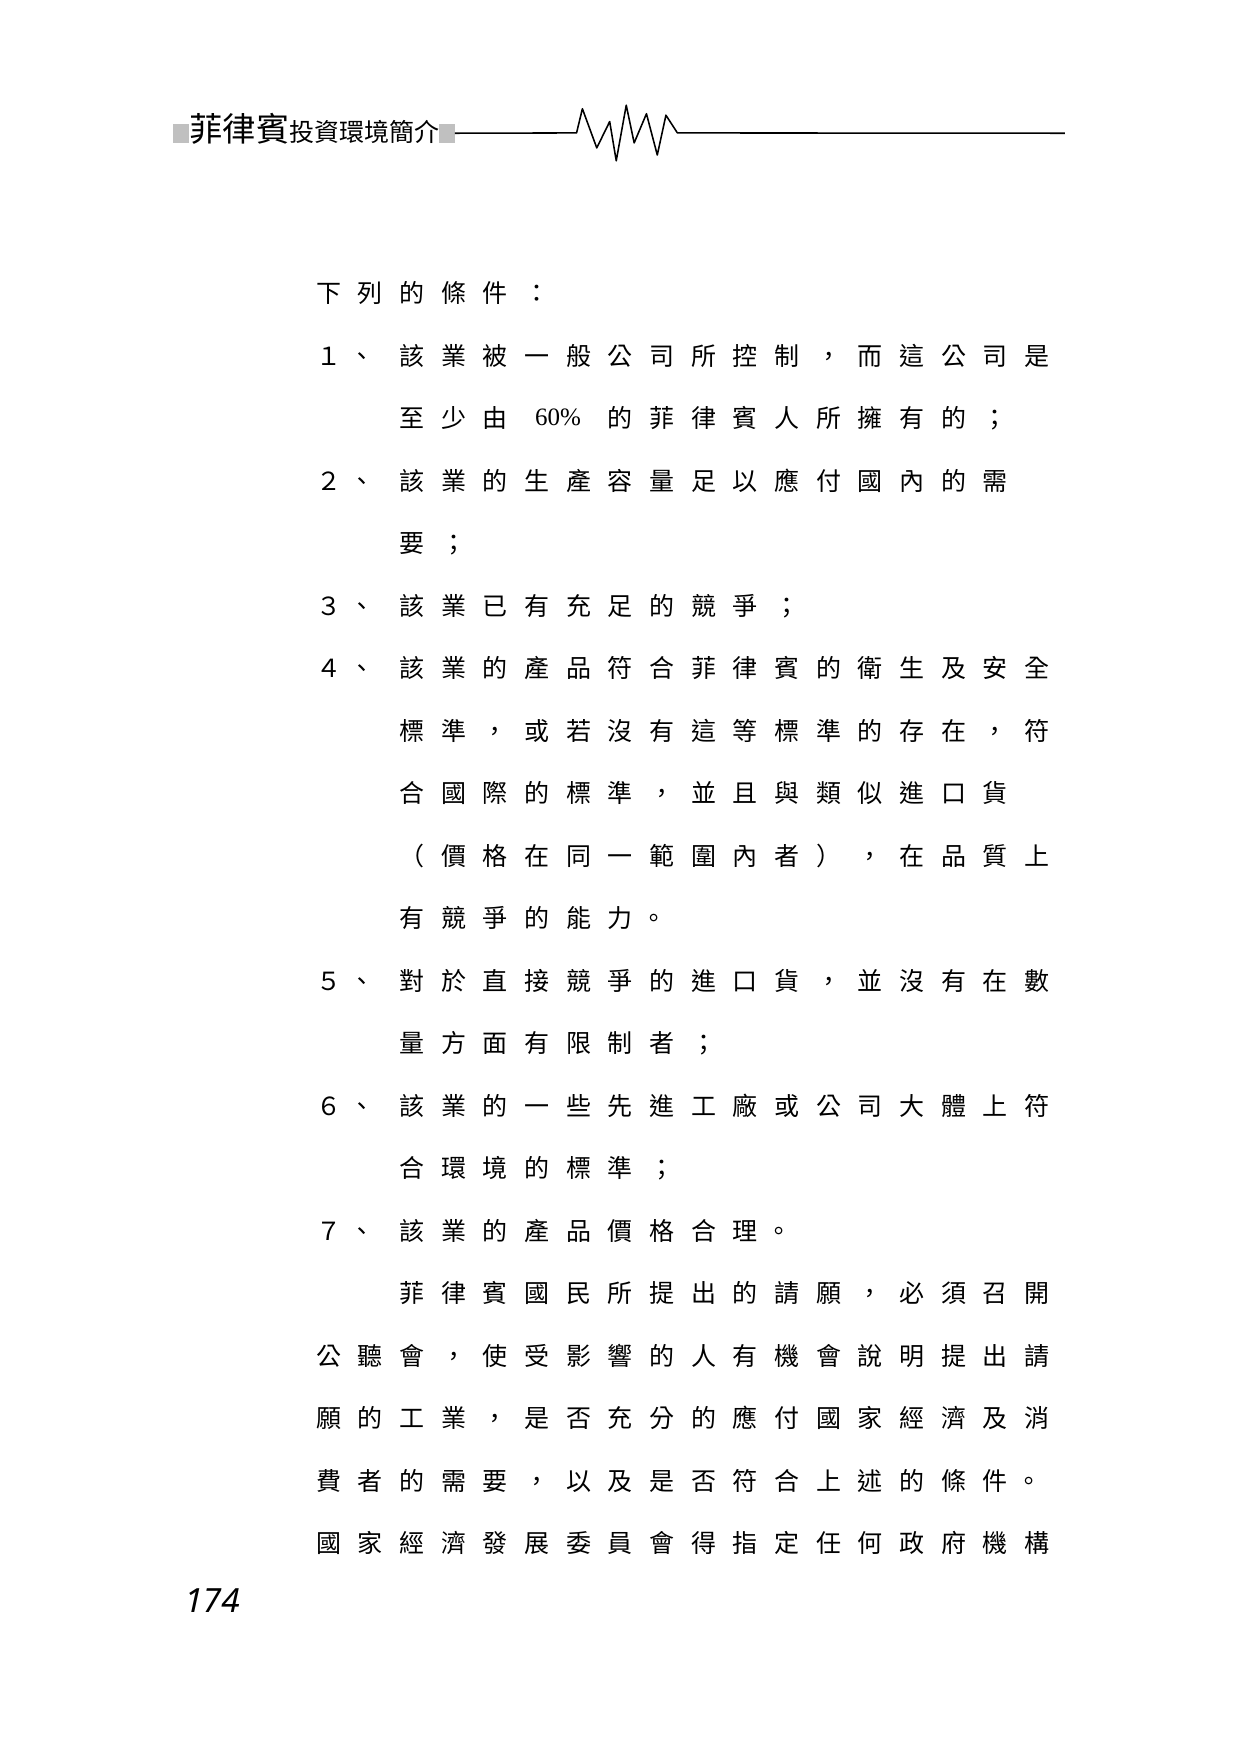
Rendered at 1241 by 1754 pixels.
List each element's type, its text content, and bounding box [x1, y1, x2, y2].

text ６、該業的一些先進工廠或公司大體上符合環境的標準； [306, 1063, 1058, 1188]
text ５、對於直接競爭的進口貨，並沒有在數量方面有限制者； [306, 938, 1058, 1063]
text １、該業被一般公司所控制，而這公司是至少由60%的菲律賓人所擁有的； [306, 313, 1058, 438]
text ４、該業的產品符合菲律賓的衛生及安全標準，或若沒有這等標準的存在，符合國際的標準，並且與類似進口貨（價格在同一範圍內者），在品質上有競爭的能力。 [306, 625, 1058, 938]
text ２、該業的生產容量足以應付國內的需要； [306, 438, 1058, 563]
text 下列的條件： [183, 250, 1058, 313]
text ３、該業已有充足的競爭； [306, 563, 1058, 625]
text 菲律賓國民所提出的請願，必須召開公聽會，使受影響的人有機會說明提出請願的工業，是否充分的應付國家經濟及消費者的需要，以及是否符合上述的條件。國家經濟發展委員會得指定任何政府機構 [306, 1250, 1058, 1563]
text ７、該業的產品價格合理。 [306, 1188, 1058, 1250]
